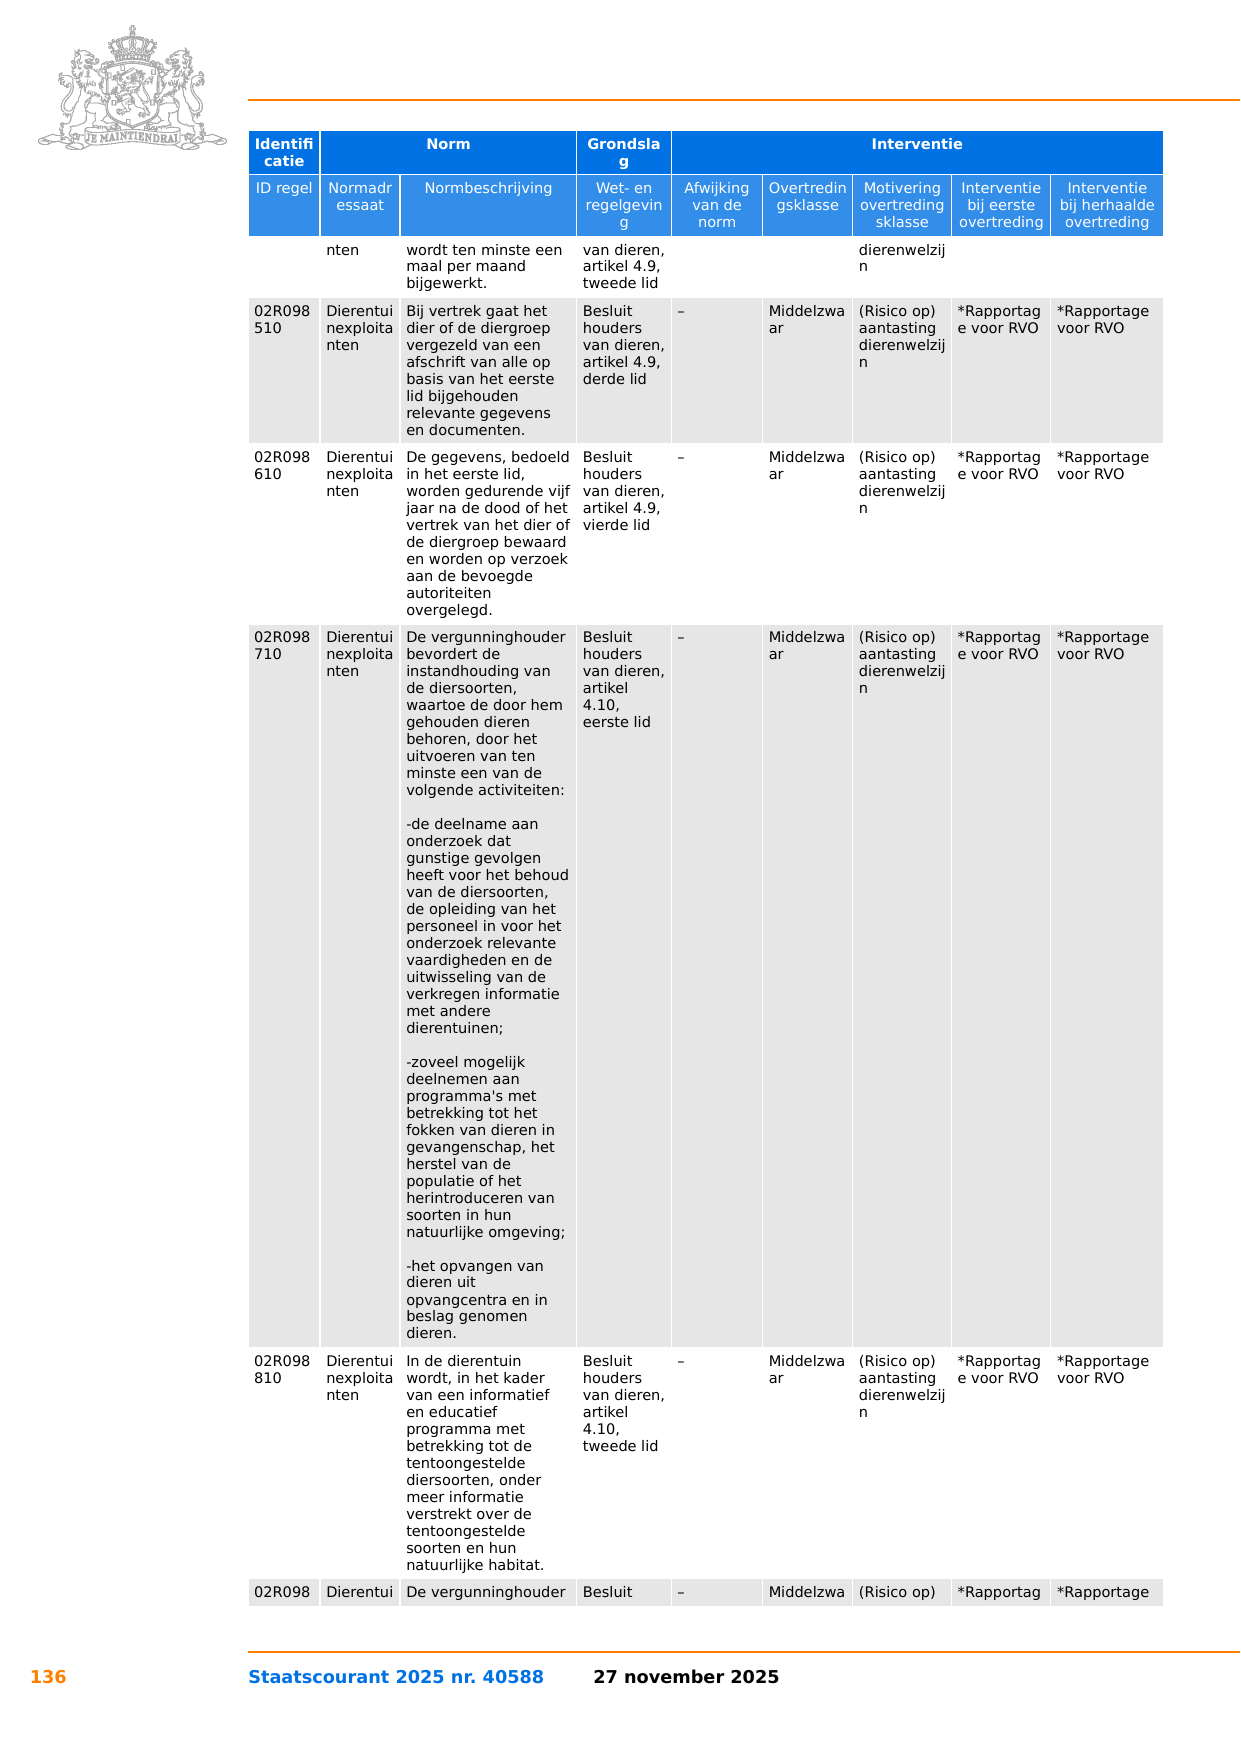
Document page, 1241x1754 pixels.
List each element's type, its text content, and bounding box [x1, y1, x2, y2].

table_cell Besluit [577, 1579, 671, 1606]
table_cell Dierentui [321, 1579, 399, 1606]
table_cell Middelzwaar [763, 444, 852, 623]
table_cell *Rapportage voor RVO [1051, 1348, 1163, 1578]
table_cell 02R098710 [249, 625, 319, 1347]
table_cell – [672, 1579, 762, 1606]
table_cell De vergunninghouder [401, 1579, 576, 1606]
table_cell [952, 237, 1050, 297]
table_cell 02R098810 [249, 1348, 319, 1578]
table_cell (Risico op) aantasting dierenwelzijn [853, 625, 951, 1347]
table_header Interventie [672, 131, 1163, 174]
table_cell (Risico op) [853, 1579, 951, 1606]
table_cell 02R098 [249, 1579, 319, 1606]
table_cell Interventie bij eerste overtreding [952, 175, 1050, 236]
table_cell ID regel [249, 175, 319, 236]
table_cell Dierentuinexploitanten [321, 444, 399, 623]
table_cell Interventie bij herhaalde overtreding [1051, 175, 1163, 236]
table_cell Afwijking van de norm [672, 175, 762, 236]
table_cell 02R098510 [249, 298, 319, 443]
table_cell *Rapportag [952, 1579, 1050, 1606]
table_cell – [672, 625, 762, 1347]
table_cell wordt ten minste een maal per maand bijgewerkt. [401, 237, 576, 297]
table_cell *Rapportage voor RVO [1051, 625, 1163, 1347]
table_header Identificatie [249, 131, 319, 174]
table_cell Dierentuinexploitanten [321, 1348, 399, 1578]
table_cell Normadressaat [321, 175, 399, 236]
table_cell [672, 237, 762, 297]
table_cell Besluit houders van dieren, artikel 4.10, tweede lid [577, 1348, 671, 1578]
table_cell Dierentuinexploitanten [321, 625, 399, 1347]
table_cell – [672, 1348, 762, 1578]
table_cell 02R098610 [249, 444, 319, 623]
table_cell De vergunninghouder bevordert de instandhouding van de diersoorten, waartoe de door hem gehouden dieren behoren, door het uitvoeren van ten minste een van de volgende activiteiten: -de deelname aan onderzoek dat gunstige gevolgen heeft voor het behoud van de diersoorten, de opleiding van het personeel in voor het onderzoek relevante vaardigheden en de uitwisseling van de verkregen informatie met andere dierentuinen; -zoveel mogelijk deelnemen aan programma's met betrekking tot het fokken van dieren in gevangenschap, het herstel van de populatie of het herintroduceren van soorten in hun natuurlijke omgeving; -het opvangen van dieren uit opvangcentra en in beslag genomen dieren. [401, 625, 576, 1347]
table_cell Wet- en regelgeving [577, 175, 671, 236]
table_cell [763, 237, 852, 297]
table_cell Besluit houders van dieren, artikel 4.9, vierde lid [577, 444, 671, 623]
table_cell *Rapportage voor RVO [1051, 298, 1163, 443]
table_cell (Risico op) aantasting dierenwelzijn [853, 298, 951, 443]
table_cell (Risico op) aantasting dierenwelzijn [853, 444, 951, 623]
table_cell – [672, 444, 762, 623]
table_cell [249, 237, 319, 297]
table_cell [1051, 237, 1163, 297]
table_cell Bij vertrek gaat het dier of de diergroep vergezeld van een afschrift van alle op basis van het eerste lid bijgehouden relevante gegevens en documenten. [401, 298, 576, 443]
table_cell Dierentuinexploitanten [321, 298, 399, 443]
table_cell Motivering overtredingsklasse [853, 175, 951, 236]
table_cell van dieren, artikel 4.9, tweede lid [577, 237, 671, 297]
table_cell *Rapportage voor RVO [952, 625, 1050, 1347]
table_cell Middelzwaar [763, 625, 852, 1347]
table_cell (Risico op) aantasting dierenwelzijn [853, 1348, 951, 1578]
table_header Norm [321, 131, 576, 174]
table_cell Middelzwaar [763, 298, 852, 443]
table_header Grondslag [577, 131, 671, 174]
table_cell *Rapportage [1051, 1579, 1163, 1606]
table_cell – [672, 298, 762, 443]
table_cell De gegevens, bedoeld in het eerste lid, worden gedurende vijf jaar na de dood of het vertrek van het dier of de diergroep bewaard en worden op verzoek aan de bevoegde autoriteiten overgelegd. [401, 444, 576, 623]
table_cell *Rapportage voor RVO [952, 298, 1050, 443]
table_cell nten [321, 237, 399, 297]
table_cell Normbeschrijving [401, 175, 576, 236]
table_cell *Rapportage voor RVO [952, 444, 1050, 623]
table_cell Middelzwa [763, 1579, 852, 1606]
table_cell *Rapportage voor RVO [1051, 444, 1163, 623]
table_cell *Rapportage voor RVO [952, 1348, 1050, 1578]
table_cell Besluit houders van dieren, artikel 4.9, derde lid [577, 298, 671, 443]
table_cell dierenwelzijn [853, 237, 951, 297]
table_cell Overtredingsklasse [763, 175, 852, 236]
table_cell Besluit houders van dieren, artikel 4.10, eerste lid [577, 625, 671, 1347]
table_cell In de dierentuin wordt, in het kader van een informatief en educatief programma met betrekking tot de tentoongestelde diersoorten, onder meer informatie verstrekt over de tentoongestelde soorten en hun natuurlijke habitat. [401, 1348, 576, 1578]
table_cell Middelzwaar [763, 1348, 852, 1578]
picture [38, 25, 227, 150]
